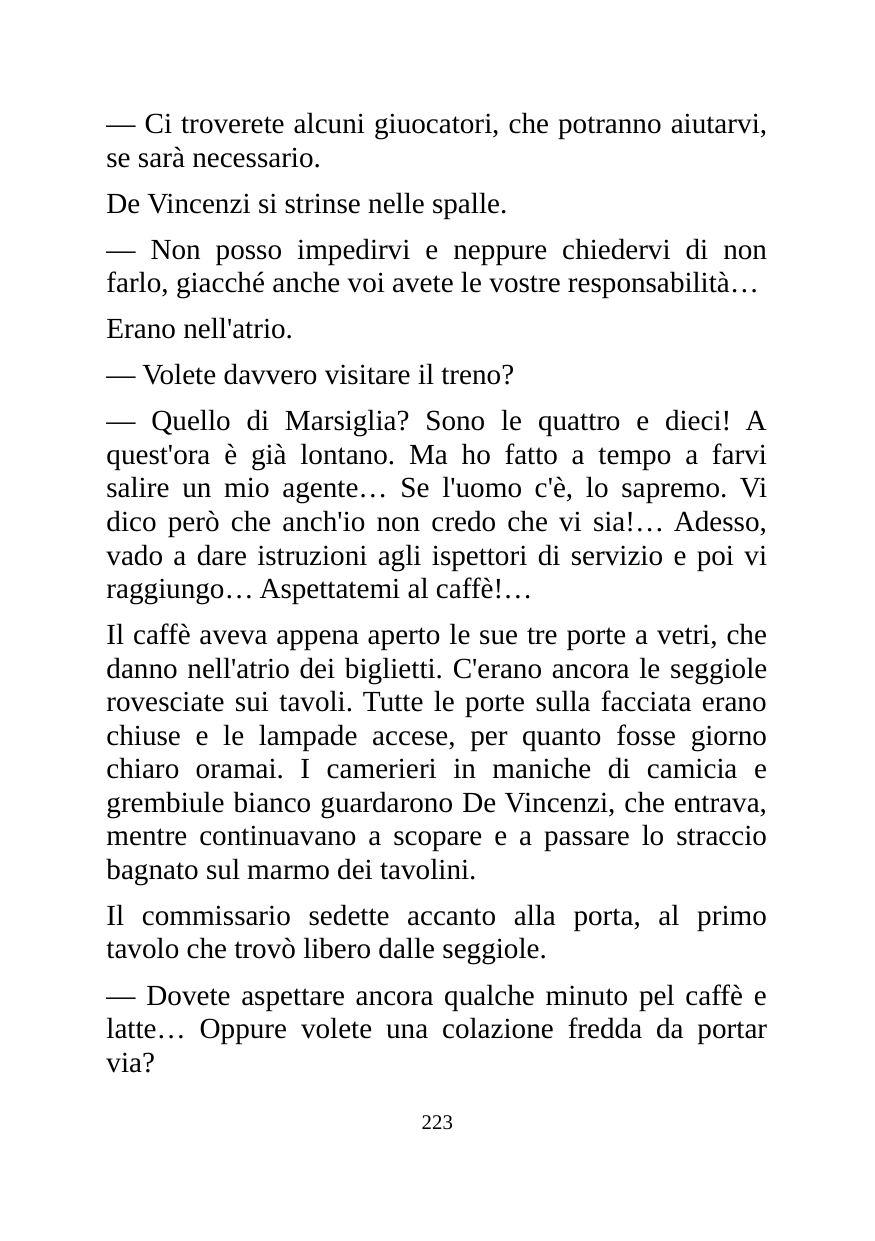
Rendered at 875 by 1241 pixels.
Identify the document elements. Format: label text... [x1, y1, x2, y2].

text Il commissario sedette accanto alla porta, al primo tavolo che trovò libero dalle seggiole. [106, 898, 768, 965]
text De Vincenzi si strinse nelle spalle. [106, 186, 768, 219]
text — Ci troverete alcuni giuocatori, che potranno aiutarvi, se sarà necessario. [106, 106, 768, 173]
text — Dovete aspettare ancora qualche minuto pel caffè e latte… Oppure volete una colazione fredda da portar via? [106, 978, 768, 1078]
text Erano nell'atrio. [106, 311, 768, 345]
text — Volete davvero visitare il treno? [106, 357, 768, 391]
text — Non posso impedirvi e neppure chiedervi di non farlo, giacché anche voi avete le vostre responsabilità… [106, 232, 768, 299]
text Il caffè aveva appena aperto le sue tre porte a vetri, che danno nell'atrio dei biglietti. C'erano ancora le seggiole rovesciate sui tavoli. Tutte le porte sulla facciata erano chiuse e le lampade accese, per quanto fosse giorno chiaro oramai. I camerieri in maniche di camicia e grembiule bianco guardarono De Vincenzi, che entrava, mentre continuavano a scopare e a passare lo straccio bagnato sul marmo dei tavolini. [106, 617, 768, 886]
text — Quello di Marsiglia? Sono le quattro e dieci! A quest'ora è già lontano. Ma ho fatto a tempo a farvi salire un mio agente… Se l'uomo c'è, lo sapremo. Vi dico però che anch'io non credo che vi sia!… Adesso, vado a dare istruzioni agli ispettori di servizio e poi vi raggiungo… Aspettatemi al caffè!… [106, 403, 768, 605]
